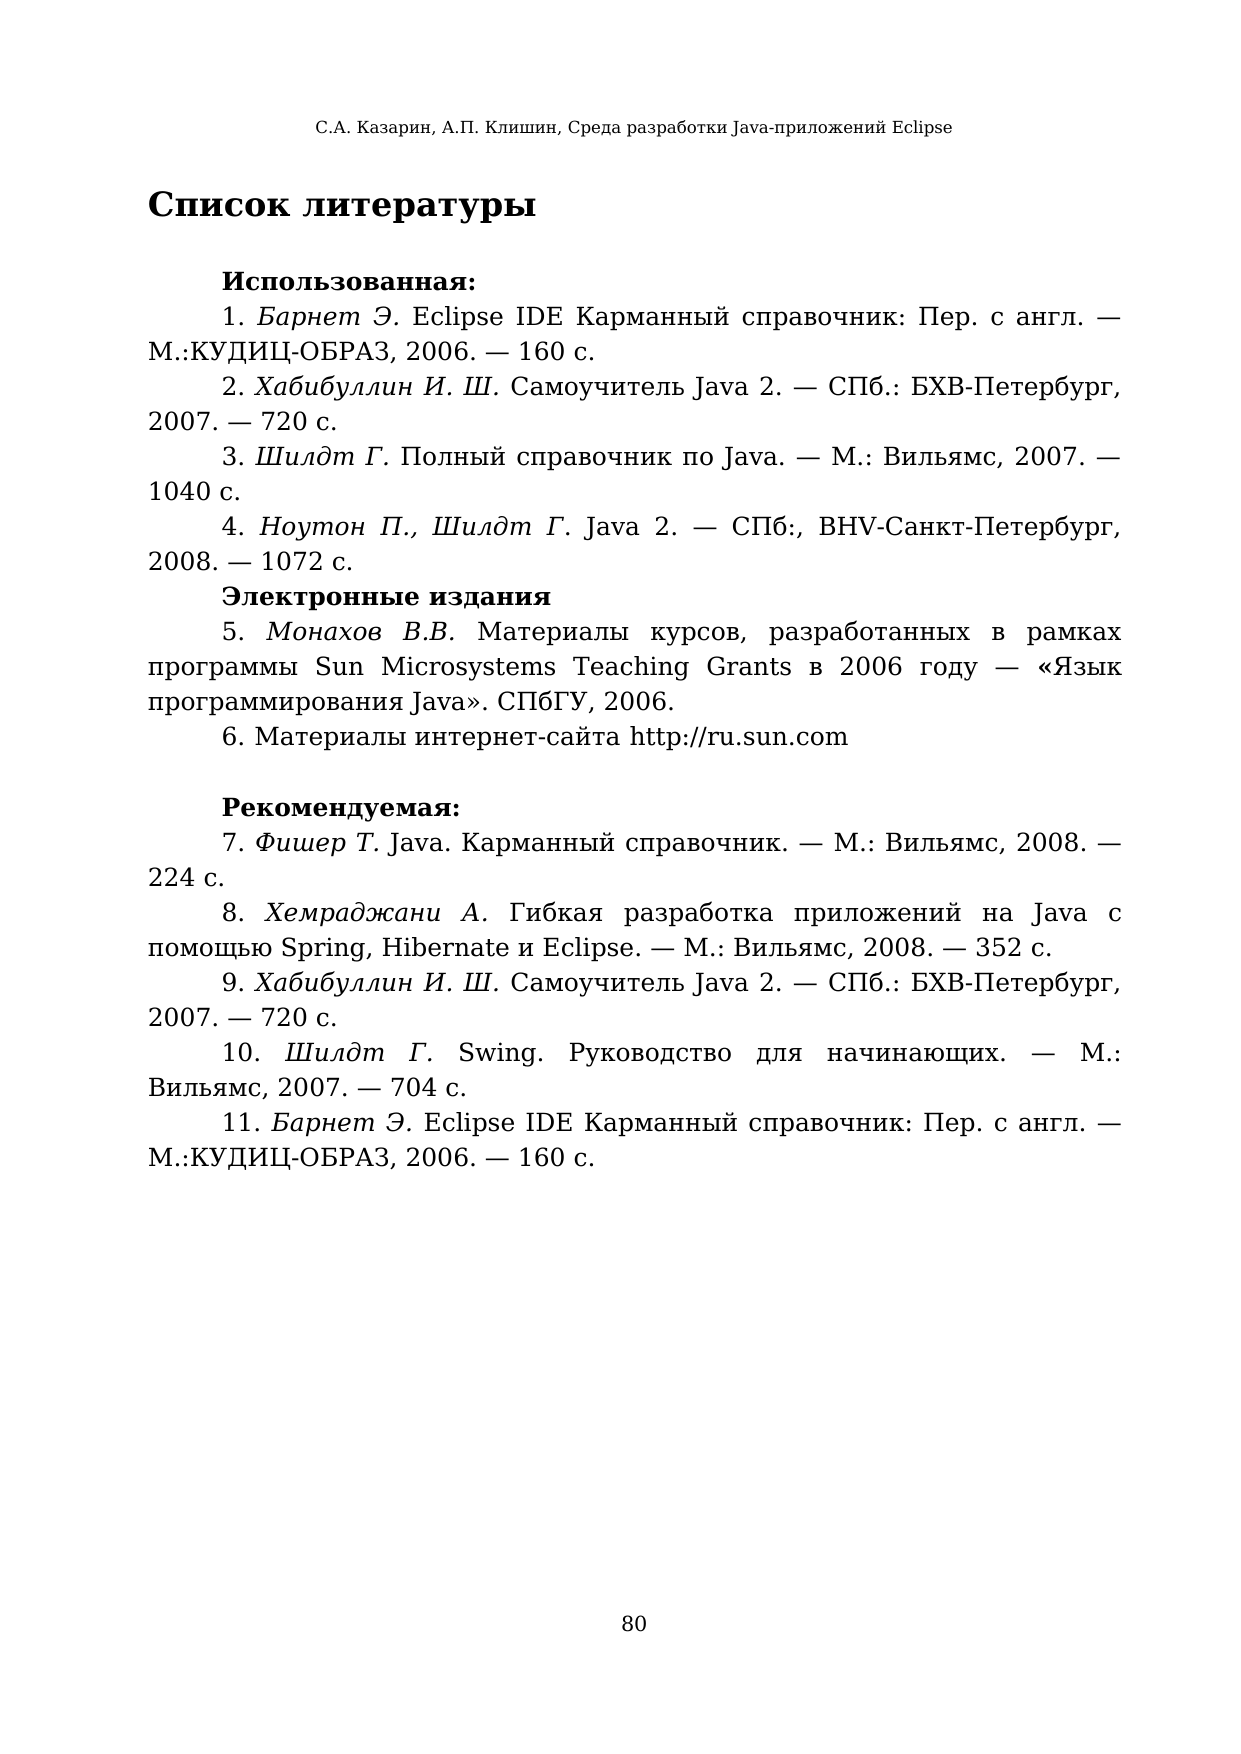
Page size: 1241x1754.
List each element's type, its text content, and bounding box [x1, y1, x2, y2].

list 11. Барнет Э. Eclipse IDE Карманный справочник: Пер. с англ. — М.:КУДИЦ-ОБРАЗ, 2006. — 160 с. [148, 1108, 1122, 1172]
list 2. Хабибуллин И. Ш. Самоучитель Java 2. — СПб.: БХВ-Петербург, 2007. — 720 с. [148, 372, 1122, 436]
list 1. Барнет Э. Eclipse IDE Карманный справочник: Пер. с англ. — М.:КУДИЦ-ОБРАЗ, 2006. — 160 с. [148, 302, 1122, 366]
list 3. Шилдт Г. Полный справочник по Java. — М.: Вильямс, 2007. — 1040 с. [148, 442, 1122, 506]
text Электронные издания [148, 582, 1122, 611]
subtitle Список литературы [148, 185, 1122, 224]
list 4. Ноутон П., Шилдт Г. Java 2. — CПб:, BНV-Санкт-Петербург, 2008. — 1072 с. [148, 512, 1122, 576]
list 9. Хабибуллин И. Ш. Самоучитель Java 2. — СПб.: БХВ-Петербург, 2007. — 720 с. [148, 968, 1122, 1032]
list 10. Шилдт Г. Swing. Руководство для начинающих. — М.: Вильямс, 2007. — 704 с. [148, 1038, 1122, 1102]
list 6. Материалы интернет-сайта http://ru.sun.com [148, 722, 1122, 752]
text Использованная: [148, 267, 1122, 296]
text Рекомендуемая: [148, 793, 1122, 822]
list 8. Хемраджани А. Гибкая разработка приложений на Java с помощью Spring, Hibernate и Eclipse. — М.: Вильямс, 2008. — 352 с. [148, 898, 1122, 962]
list 5. Монахов В.В. Материалы курсов, разработанных в рамках программы Sun Microsystems Teaching Grants в 2006 году — «Язык программирования Java». СПбГУ, 2006. [148, 617, 1122, 717]
list 7. Фишер Т. Java. Карманный справочник. — М.: Вильямс, 2008. — 224 с. [148, 828, 1122, 892]
